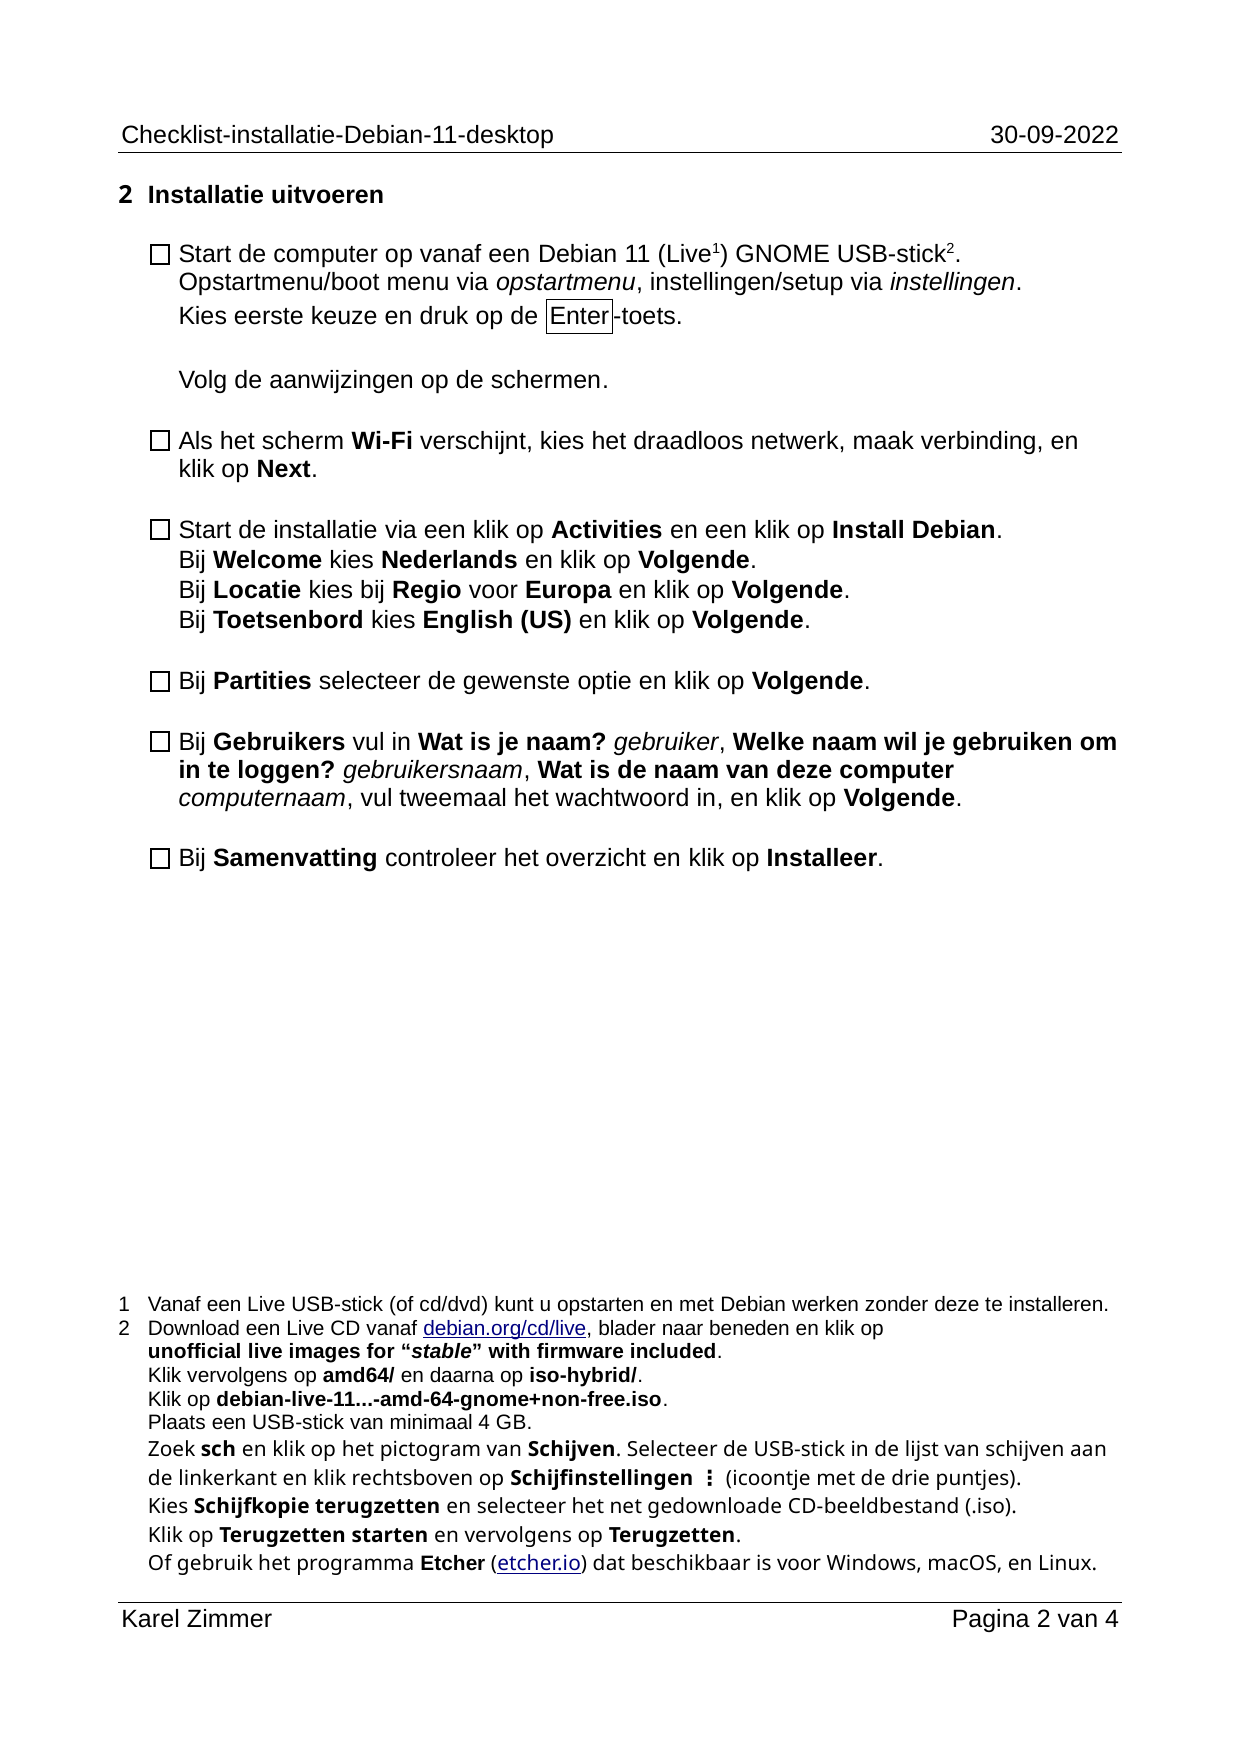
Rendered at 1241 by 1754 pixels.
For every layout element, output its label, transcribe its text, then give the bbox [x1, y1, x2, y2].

table_cell Bij Partities selecteer de gewenste optie en klik op Volgende. [177, 666, 1121, 696]
table_cell Bij Locatie kies bij Regio voor Europa en klik op Volgende. [177, 575, 1121, 605]
table_cell Start de installatie via een klik op Activities en een klik op Install Debian. [177, 514, 1121, 545]
table_cell [177, 395, 1121, 426]
table_cell [141, 575, 177, 605]
table_cell Volg de aanwijzingen op de schermen. [177, 365, 1121, 395]
table_cell [141, 696, 177, 727]
table_cell [141, 514, 177, 545]
table_cell Kies eerste keuze en druk op de Enter-toets. [177, 298, 1121, 335]
table_cell [177, 813, 1121, 843]
table_cell Bij Welcome kies Nederlands en klik op Volgende. [177, 545, 1121, 575]
table_cell [141, 636, 177, 666]
table_cell [141, 843, 177, 873]
list Installatie uitvoeren [118, 177, 1122, 211]
table_cell [141, 545, 177, 575]
table_cell [141, 727, 177, 813]
table_cell Bij Toetsenbord kies English (US) en klik op Volgende. [177, 605, 1121, 636]
table_cell [141, 605, 177, 636]
table_cell [141, 365, 177, 395]
table_header [141, 239, 177, 297]
table_cell [141, 426, 177, 484]
table_cell [141, 484, 177, 514]
table_cell [177, 484, 1121, 514]
table_cell [141, 666, 177, 696]
table_cell [141, 298, 177, 335]
table_cell [177, 636, 1121, 666]
table_cell [177, 335, 1121, 365]
table_cell [177, 696, 1121, 727]
table_cell Bij Gebruikers vul in Wat is je naam? gebruiker, Welke naam wil je gebruiken om in te loggen? gebruikersnaam, Wat is de naam van deze computer computernaam, vul tweemaal het wachtwoord in, en klik op Volgende. [177, 727, 1121, 813]
table_cell [141, 395, 177, 426]
table_cell Als het scherm Wi-Fi verschijnt, kies het draadloos netwerk, maak verbinding, en klik op Next. [177, 426, 1121, 484]
table_cell [141, 813, 177, 843]
table_header Start de computer op vanaf een Debian 11 (Live) GNOME USB-stick. Opstartmenu/boot menu via opstartmenu, instellingen/setup via instellingen. [177, 239, 1121, 297]
table_cell Bij Samenvatting controleer het overzicht en klik op Installeer. [177, 843, 1121, 873]
table_cell [141, 335, 177, 365]
